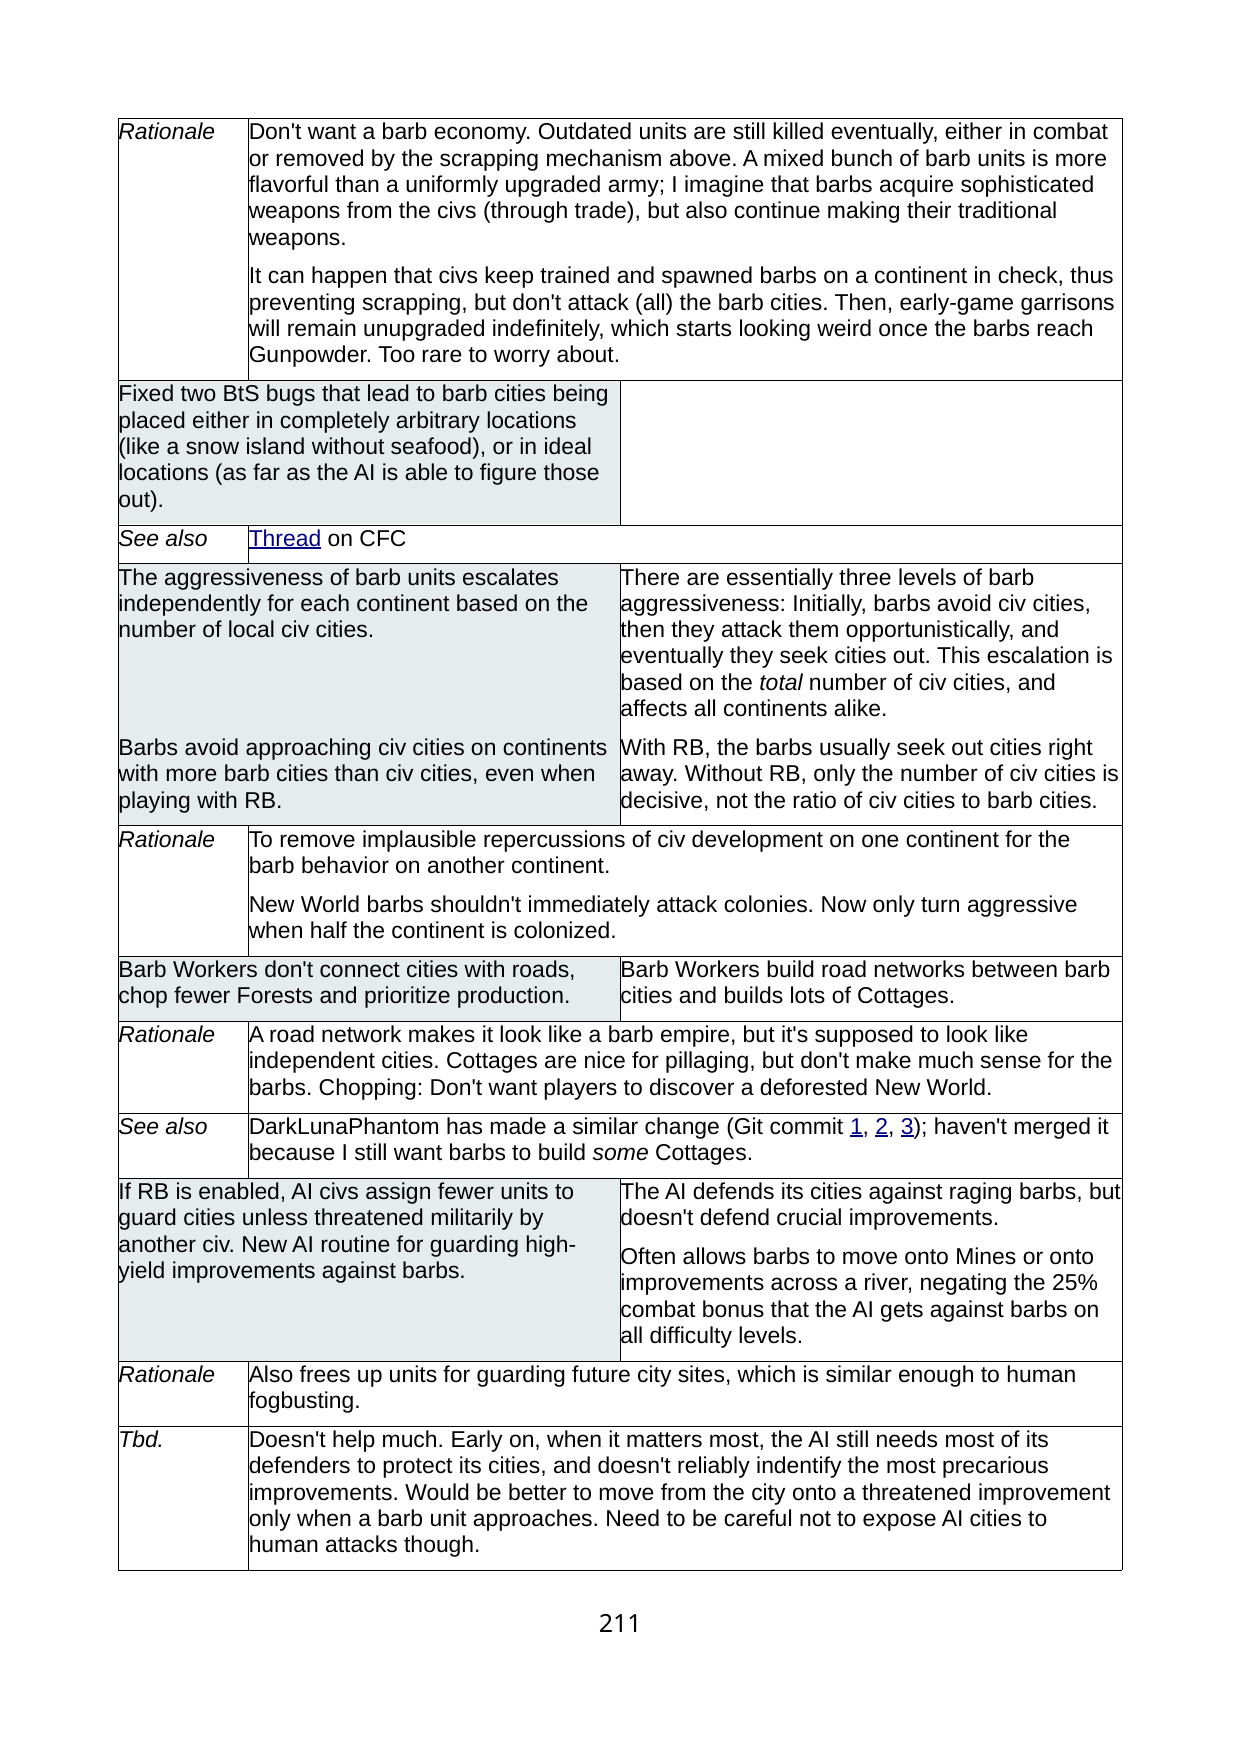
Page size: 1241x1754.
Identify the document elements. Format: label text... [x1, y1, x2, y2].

table_cell There are essentially three levels of barb aggressiveness: Initially, barbs avoid civ cities, then they attack them opportunistically, and eventually they seek cities out. This escalation is based on the total number of civ cities, and affects all continents alike. With RB, the barbs usually seek out cities right away. Without RB, only the number of civ cities is decisive, not the ratio of civ cities to barb cities. [621, 564, 1122, 825]
table_cell Rationale [119, 826, 248, 956]
table_cell DarkLunaPhantom has made a similar change (Git commit 1, 2, 3); haven't merged it because I still want barbs to build some Cottages. [249, 1114, 1122, 1178]
table_cell [621, 381, 1122, 524]
table_cell The AI defends its cities against raging barbs, but doesn't defend crucial improvements. Often allows barbs to move onto Mines or onto improvements across a river, negating the 25% combat bonus that the AI gets against barbs on all difficulty levels. [621, 1179, 1122, 1361]
table_cell Thread on CFC [249, 526, 1122, 563]
table_cell Tbd. [119, 1427, 248, 1570]
table_cell Rationale [119, 119, 248, 380]
table_cell Barb Workers build road networks between barb cities and builds lots of Cottages. [621, 957, 1122, 1021]
table_cell A road network makes it look like a barb empire, but it's supposed to look like independent cities. Cottages are nice for pillaging, but don't make much sense for the barbs. Chopping: Don't want players to discover a deforested New World. [249, 1022, 1122, 1112]
table_cell The aggressiveness of barb units escalates independently for each continent based on the number of local civ cities. Barbs avoid approaching civ cities on continents with more barb cities than civ cities, even when playing with RB. [119, 564, 620, 825]
table_cell If RB is enabled, AI civs assign fewer units to guard cities unless threatened militarily by another civ. New AI routine for guarding high-yield improvements against barbs. [119, 1179, 620, 1361]
table_cell Also frees up units for guarding future city sites, which is similar enough to human fogbusting. [249, 1362, 1122, 1426]
table_cell To remove implausible repercussions of civ development on one continent for the barb behavior on another continent. New World barbs shouldn't immediately attack colonies. Now only turn aggressive when half the continent is colonized. [249, 826, 1122, 956]
table_cell Don't want a barb economy. Outdated units are still killed eventually, either in combat or removed by the scrapping mechanism above. A mixed bunch of barb units is more flavorful than a uniformly upgraded army; I imagine that barbs acquire sophisticated weapons from the civs (through trade), but also continue making their traditional weapons. It can happen that civs keep trained and spawned barbs on a continent in check, thus preventing scrapping, but don't attack (all) the barb cities. Then, early-game garrisons will remain unupgraded indefinitely, which starts looking weird once the barbs reach Gunpowder. Too rare to worry about. [249, 119, 1122, 380]
table_cell See also [119, 1114, 248, 1178]
table_cell Rationale [119, 1362, 248, 1426]
table_cell Doesn't help much. Early on, when it matters most, the AI still needs most of its defenders to protect its cities, and doesn't reliably indentify the most precarious improvements. Would be better to move from the city onto a threatened improvement only when a barb unit approaches. Need to be careful not to expose AI cities to human attacks though. [249, 1427, 1122, 1570]
table_cell Fixed two BtS bugs that lead to barb cities being placed either in completely arbitrary locations (like a snow island without seafood), or in ideal locations (as far as the AI is able to figure those out). [119, 381, 620, 524]
table_cell Barb Workers don't connect cities with roads, chop fewer Forests and prioritize production. [119, 957, 620, 1021]
table_cell See also [119, 526, 248, 563]
table_cell Rationale [119, 1022, 248, 1112]
